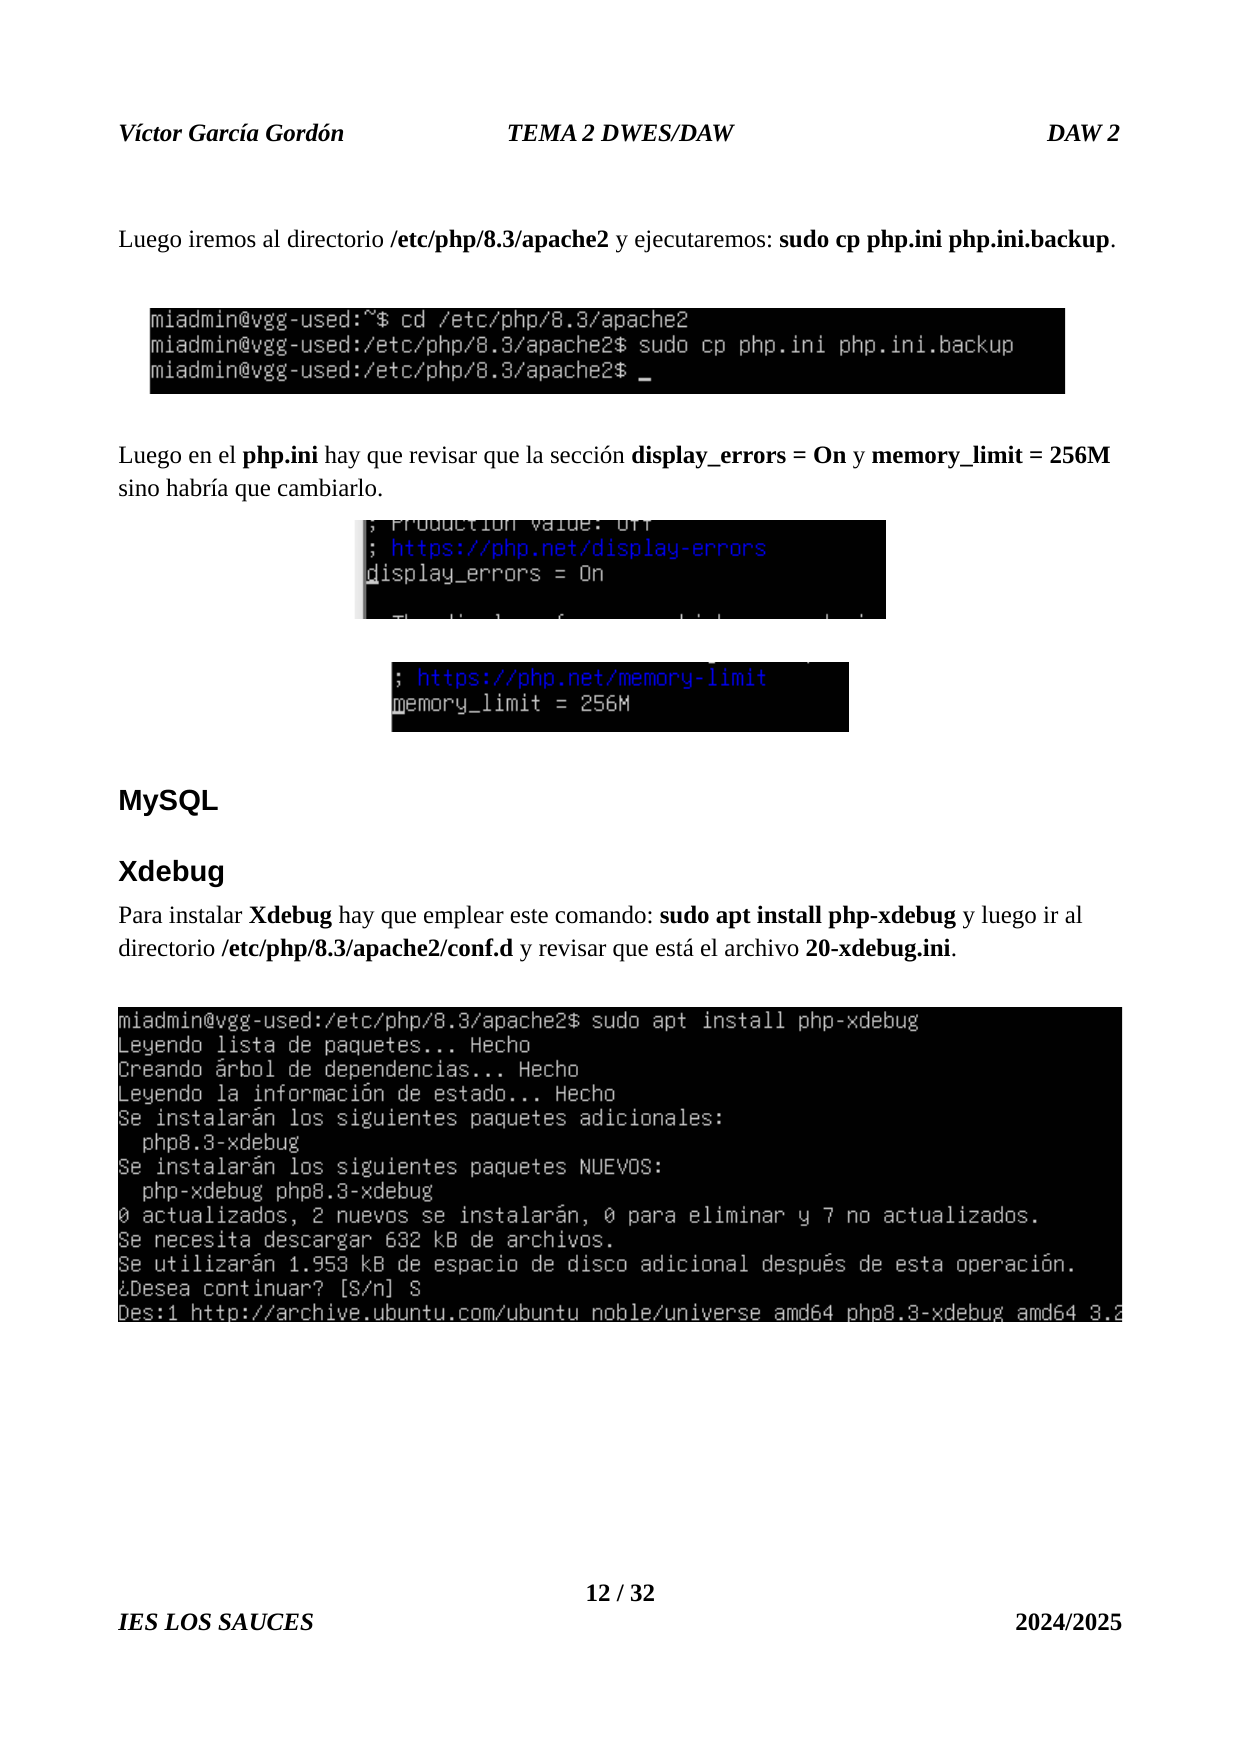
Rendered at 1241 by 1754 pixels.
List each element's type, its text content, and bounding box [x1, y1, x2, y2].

picture [354, 520, 886, 619]
picture [391, 662, 849, 732]
subtitle Xdebug [118, 854, 1122, 887]
text Luego iremos al directorio /etc/php/8.3/apache2 y ejecutaremos: sudo cp php.ini php.ini.backup. [118, 224, 1122, 253]
text Luego en el php.ini hay que revisar que la sección display_errors = On y memory_limit = 256M sino habría que cambiarlo. [118, 440, 1122, 502]
picture [149, 308, 1066, 394]
picture [118, 1007, 1123, 1322]
subtitle MySQL [118, 783, 1122, 816]
text Para instalar Xdebug hay que emplear este comando: sudo apt install php-xdebug y luego ir al directorio /etc/php/8.3/apache2/conf.d y revisar que está el archivo 20-xdebug.ini. [118, 900, 1122, 962]
